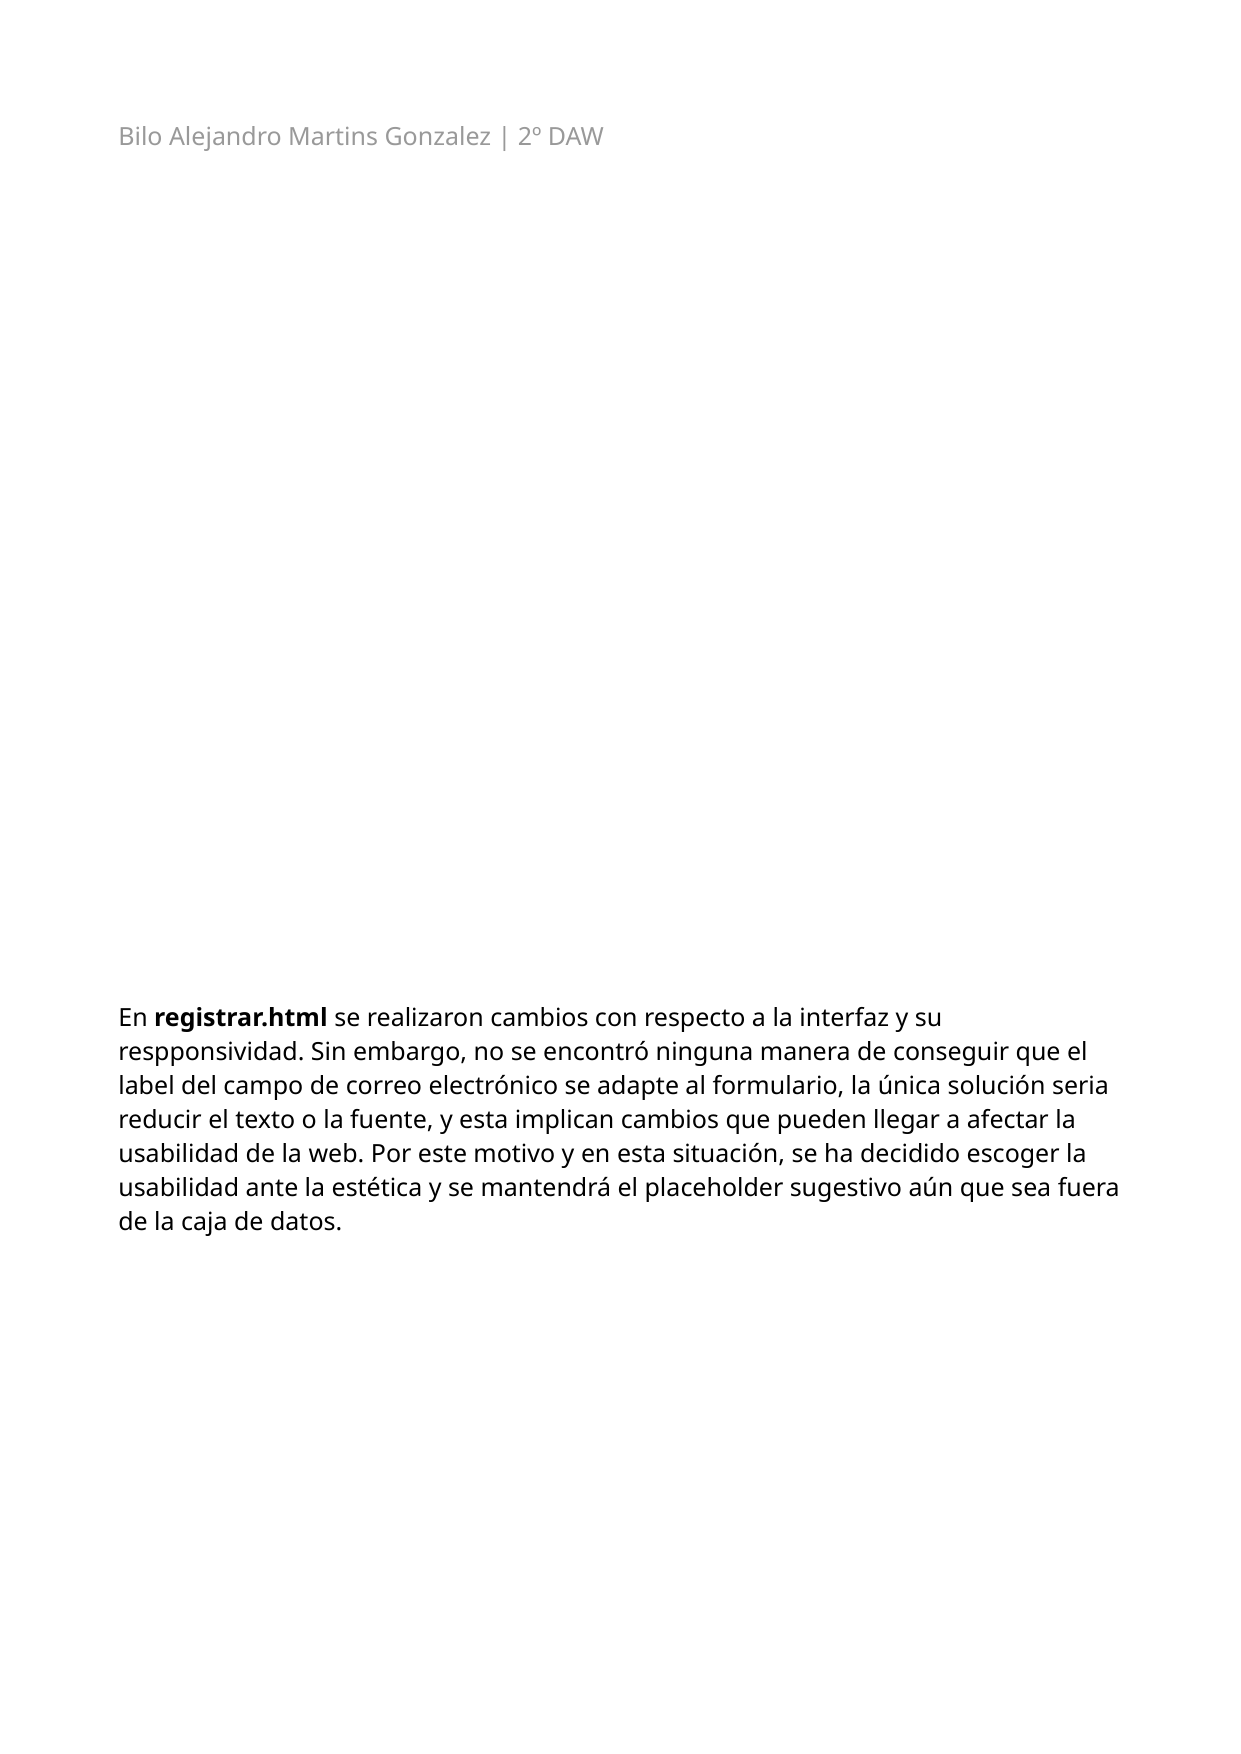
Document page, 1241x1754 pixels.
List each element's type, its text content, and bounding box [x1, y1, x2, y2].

text En registrar.html se realizaron cambios con respecto a la interfaz y su respponsividad. Sin embargo, no se encontró ninguna manera de conseguir que el label del campo de correo electrónico se adapte al formulario, la única solución seria reducir el texto o la fuente, y esta implican cambios que pueden llegar a afectar la usabilidad de la web. Por este motivo y en esta situación, se ha decidido escoger la usabilidad ante la estética y se mantendrá el placeholder sugestivo aún que sea fuera de la caja de datos. [118, 999, 1122, 1238]
